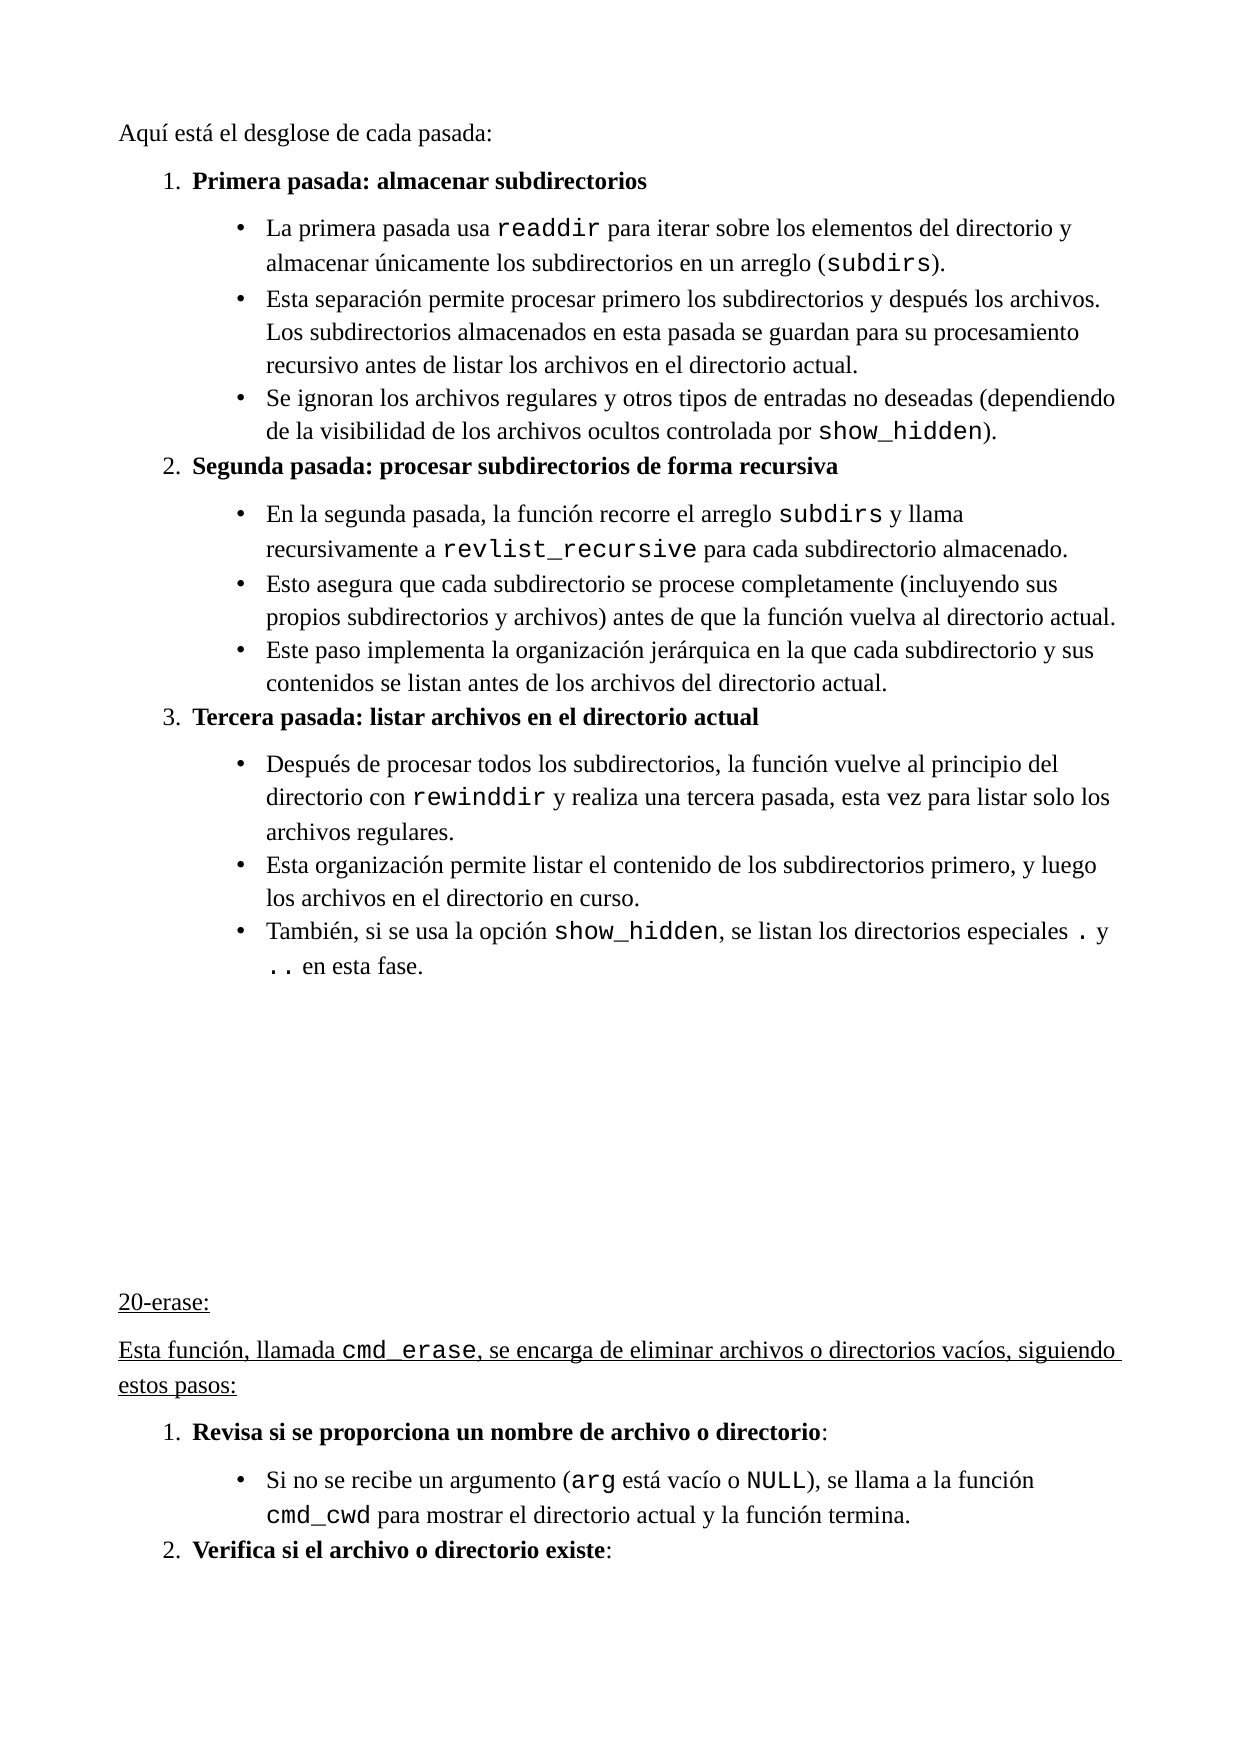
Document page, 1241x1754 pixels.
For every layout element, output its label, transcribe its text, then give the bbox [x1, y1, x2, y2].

text Esta función, llamada cmd_erase, se encarga de eliminar archivos o directorios vacíos, siguiendo [118, 1335, 1122, 1360]
text 20-erase: [118, 1287, 1122, 1316]
list Segunda pasada: procesar subdirectorios de forma recursiva [162, 451, 1122, 480]
list También, si se usa la opción show_hidden, se listan los directorios especiales . y .. en esta fase. [236, 916, 1122, 982]
list Tercera pasada: listar archivos en el directorio actual [162, 702, 1122, 730]
list Revisa si se proporciona un nombre de archivo o directorio: [162, 1417, 1122, 1446]
list Si no se recibe un argumento (arg está vacío o NULL), se llama a la función cmd_cwd para mostrar el directorio actual y la función termina. [236, 1465, 1122, 1531]
list En la segunda pasada, la función recorre el arreglo subdirs y llama recursivamente a revlist_recursive para cada subdirectorio almacenado. [236, 499, 1122, 565]
list Este paso implementa la organización jerárquica en la que cada subdirectorio y sus contenidos se listan antes de los archivos del directorio actual. [236, 636, 1122, 697]
list Esto asegura que cada subdirectorio se procese completamente (incluyendo sus propios subdirectorios y archivos) antes de que la función vuelva al directorio actual. [236, 569, 1122, 631]
list Se ignoran los archivos regulares y otros tipos de entradas no deseadas (dependiendo de la visibilidad de los archivos ocultos controlada por show_hidden). [236, 383, 1122, 447]
text Aquí está el desglose de cada pasada: [118, 118, 1122, 147]
list Esta organización permite listar el contenido de los subdirectorios primero, y luego los archivos en el directorio en curso. [236, 850, 1122, 912]
text estos pasos: [118, 1361, 1122, 1398]
list Esta separación permite procesar primero los subdirectorios y después los archivos. Los subdirectorios almacenados en esta pasada se guardan para su procesamiento recursivo antes de listar los archivos en el directorio actual. [236, 284, 1122, 379]
list Después de procesar todos los subdirectorios, la función vuelve al principio del directorio con rewinddir y realiza una tercera pasada, esta vez para listar solo los archivos regulares. [236, 749, 1122, 846]
list Primera pasada: almacenar subdirectorios [162, 166, 1122, 194]
list La primera pasada usa readdir para iterar sobre los elementos del directorio y almacenar únicamente los subdirectorios en un arreglo (subdirs). [236, 213, 1122, 279]
list Verifica si el archivo o directorio existe: [162, 1536, 1122, 1564]
